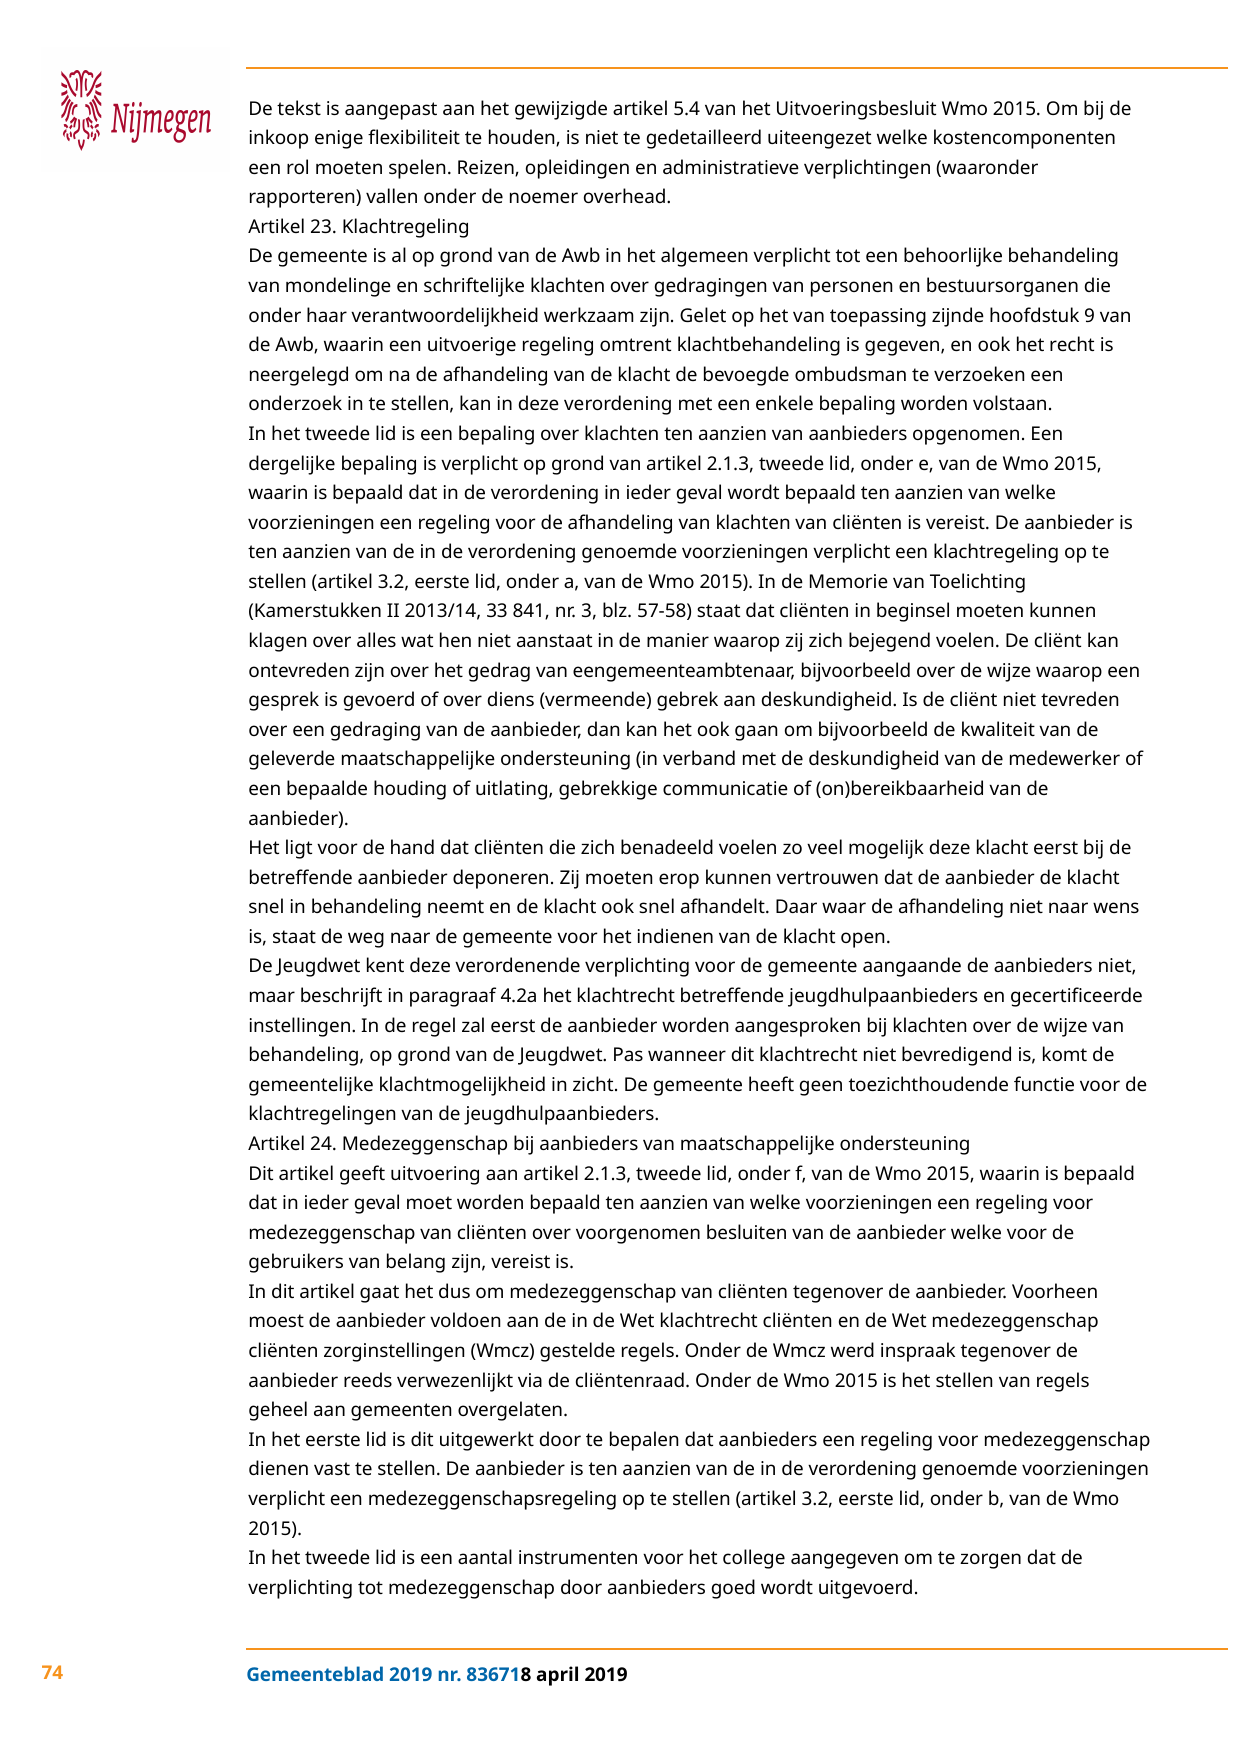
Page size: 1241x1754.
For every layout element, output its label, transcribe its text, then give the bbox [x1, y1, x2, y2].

text De gemeente is al op grond van de Awb in het algemeen verplicht tot een behoorlijke behandeling van mondelinge en schriftelijke klachten over gedragingen van personen en bestuursorganen die onder haar verantwoordelijkheid werkzaam zijn. Gelet op het van toepassing zijnde hoofdstuk 9 van de Awb, waarin een uitvoerige regeling omtrent klachtbehandeling is gegeven, en ook het recht is neergelegd om na de afhandeling van de klacht de bevoegde ombudsman te verzoeken een onderzoek in te stellen, kan in deze verordening met een enkele bepaling worden volstaan. [248, 243, 1152, 416]
text Artikel 23. Klachtregeling [248, 213, 1152, 239]
text Artikel 24. Medezeggenschap bij aanbieders van maatschappelijke ondersteuning [248, 1130, 1152, 1156]
picture [41, 47, 231, 172]
text In het tweede lid is een aantal instrumenten voor het college aangegeven om te zorgen dat de verplichting tot medezeggenschap door aanbieders goed wordt uitgevoerd. [248, 1544, 1152, 1600]
text Het ligt voor de hand dat cliënten die zich benadeeld voelen zo veel mogelijk deze klacht eerst bij de betreffende aanbieder deponeren. Zij moeten erop kunnen vertrouwen dat de aanbieder de klacht snel in behandeling neemt en de klacht ook snel afhandelt. Daar waar de afhandeling niet naar wens is, staat de weg naar de gemeente voor het indienen van de klacht open. [248, 834, 1152, 949]
text Dit artikel geeft uitvoering aan artikel 2.1.3, tweede lid, onder f, van de Wmo 2015, waarin is bepaald dat in ieder geval moet worden bepaald ten aanzien van welke voorzieningen een regeling voor medezeggenschap van cliënten over voorgenomen besluiten van de aanbieder welke voor de gebruikers van belang zijn, vereist is. [248, 1160, 1152, 1274]
text In het eerste lid is dit uitgewerkt door te bepalen dat aanbieders een regeling voor medezeggenschap dienen vast te stellen. De aanbieder is ten aanzien van de in de verordening genoemde voorzieningen verplicht een medezeggenschapsregeling op te stellen (artikel 3.2, eerste lid, onder b, van de Wmo 2015). [248, 1426, 1152, 1541]
text In het tweede lid is een bepaling over klachten ten aanzien van aanbieders opgenomen. Een dergelijke bepaling is verplicht op grond van artikel 2.1.3, tweede lid, onder e, van de Wmo 2015, waarin is bepaald dat in de verordening in ieder geval wordt bepaald ten aanzien van welke voorzieningen een regeling voor de afhandeling van klachten van cliënten is vereist. De aanbieder is ten aanzien van de in de verordening genoemde voorzieningen verplicht een klachtregeling op te stellen (artikel 3.2, eerste lid, onder a, van de Wmo 2015). In de Memorie van Toelichting (Kamerstukken II 2013/14, 33 841, nr. 3, blz. 57-58) staat dat cliënten in beginsel moeten kunnen klagen over alles wat hen niet aanstaat in de manier waarop zij zich bejegend voelen. De cliënt kan ontevreden zijn over het gedrag van eengemeenteambtenaar, bijvoorbeeld over de wijze waarop een gesprek is gevoerd of over diens (vermeende) gebrek aan deskundigheid. Is de cliënt niet tevreden over een gedraging van de aanbieder, dan kan het ook gaan om bijvoorbeeld de kwaliteit van de geleverde maatschappelijke ondersteuning (in verband met de deskundigheid van de medewerker of een bepaalde houding of uitlating, gebrekkige communicatie of (on)bereikbaarheid van de aanbieder). [248, 420, 1152, 831]
text De tekst is aangepast aan het gewijzigde artikel 5.4 van het Uitvoeringsbesluit Wmo 2015. Om bij de inkoop enige flexibiliteit te houden, is niet te gedetailleerd uiteengezet welke kostencomponenten een rol moeten spelen. Reizen, opleidingen en administratieve verplichtingen (waaronder rapporteren) vallen onder de noemer overhead. [248, 95, 1152, 209]
text In dit artikel gaat het dus om medezeggenschap van cliënten tegenover de aanbieder. Voorheen moest de aanbieder voldoen aan de in de Wet klachtrecht cliënten en de Wet medezeggenschap cliënten zorginstellingen (Wmcz) gestelde regels. Onder de Wmcz werd inspraak tegenover de aanbieder reeds verwezenlijkt via de cliëntenraad. Onder de Wmo 2015 is het stellen van regels geheel aan gemeenten overgelaten. [248, 1278, 1152, 1422]
text De Jeugdwet kent deze verordenende verplichting voor de gemeente aangaande de aanbieders niet, maar beschrijft in paragraaf 4.2a het klachtrecht betreffende jeugdhulpaanbieders en gecertificeerde instellingen. In de regel zal eerst de aanbieder worden aangesproken bij klachten over de wijze van behandeling, op grond van de Jeugdwet. Pas wanneer dit klachtrecht niet bevredigend is, komt de gemeentelijke klachtmogelijkheid in zicht. De gemeente heeft geen toezichthoudende functie voor de klachtregelingen van de jeugdhulpaanbieders. [248, 953, 1152, 1126]
